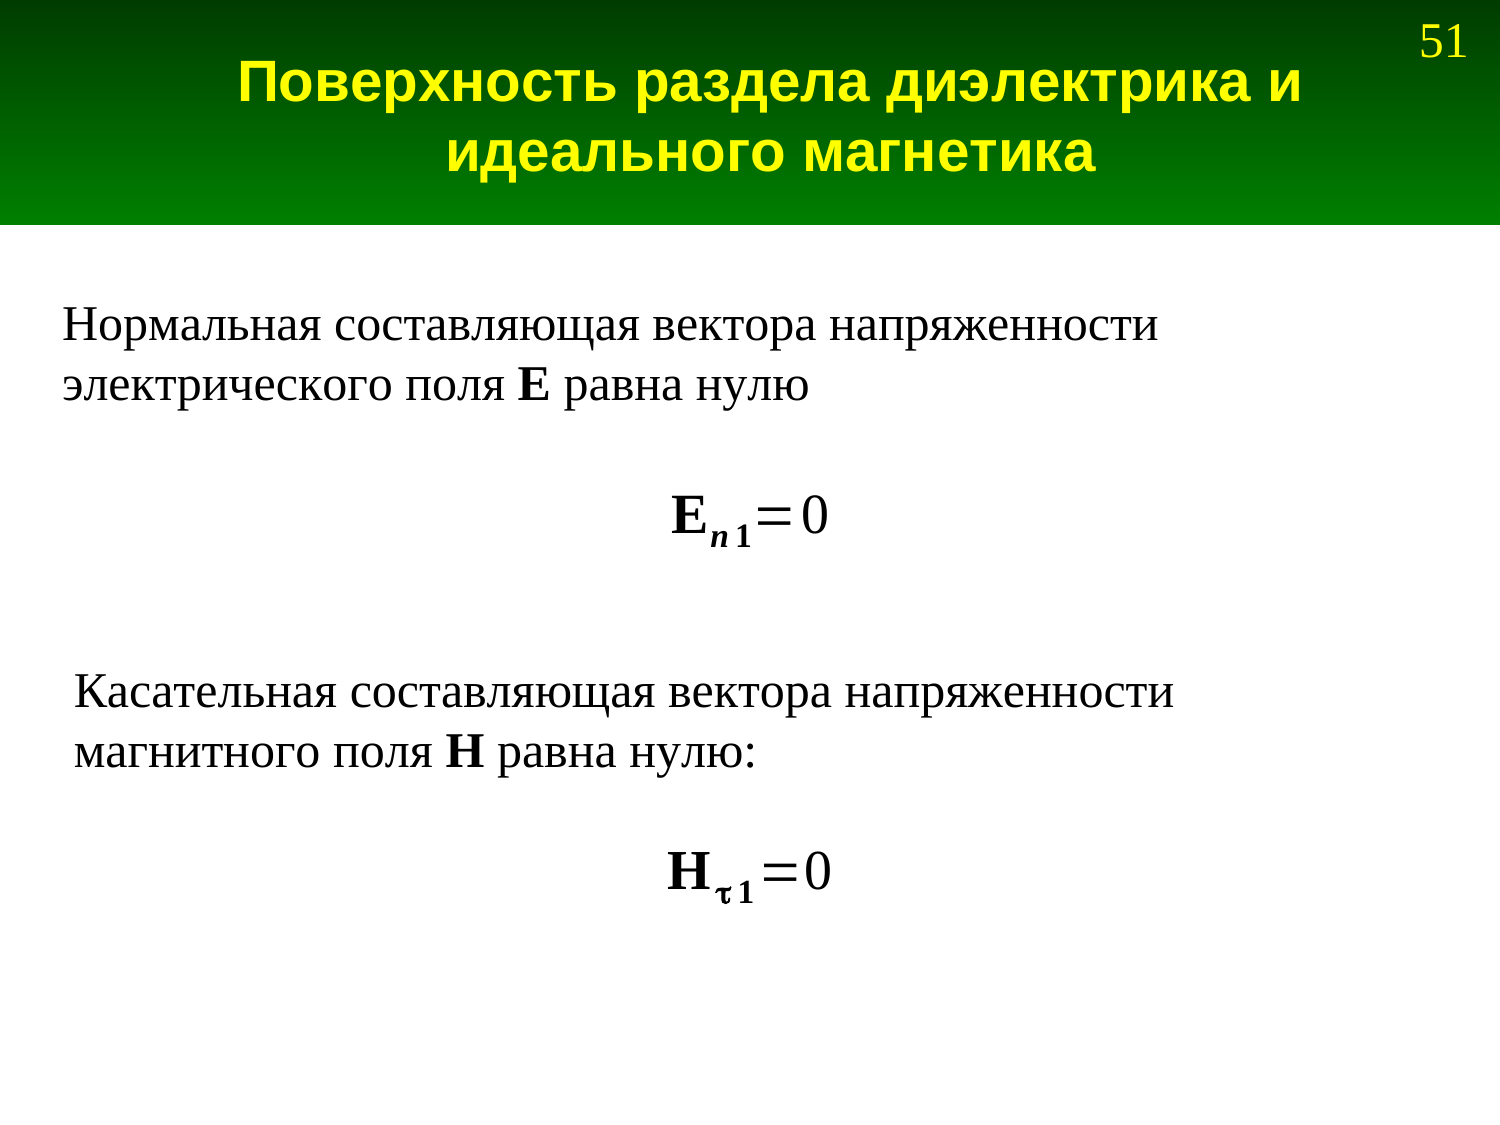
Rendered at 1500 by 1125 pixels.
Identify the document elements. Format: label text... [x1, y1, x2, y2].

text_box Нормальная составляющая вектора напряженности электрического поля E равна нулю [47, 282, 1430, 418]
chart [657, 483, 843, 556]
text_box Касательная составляющая вектора напряженности магнитного поля H равна нулю: [59, 649, 1441, 785]
title Поверхность раздела диэлектрика и идеального магнетика [88, 18, 1453, 207]
chart [653, 839, 847, 911]
